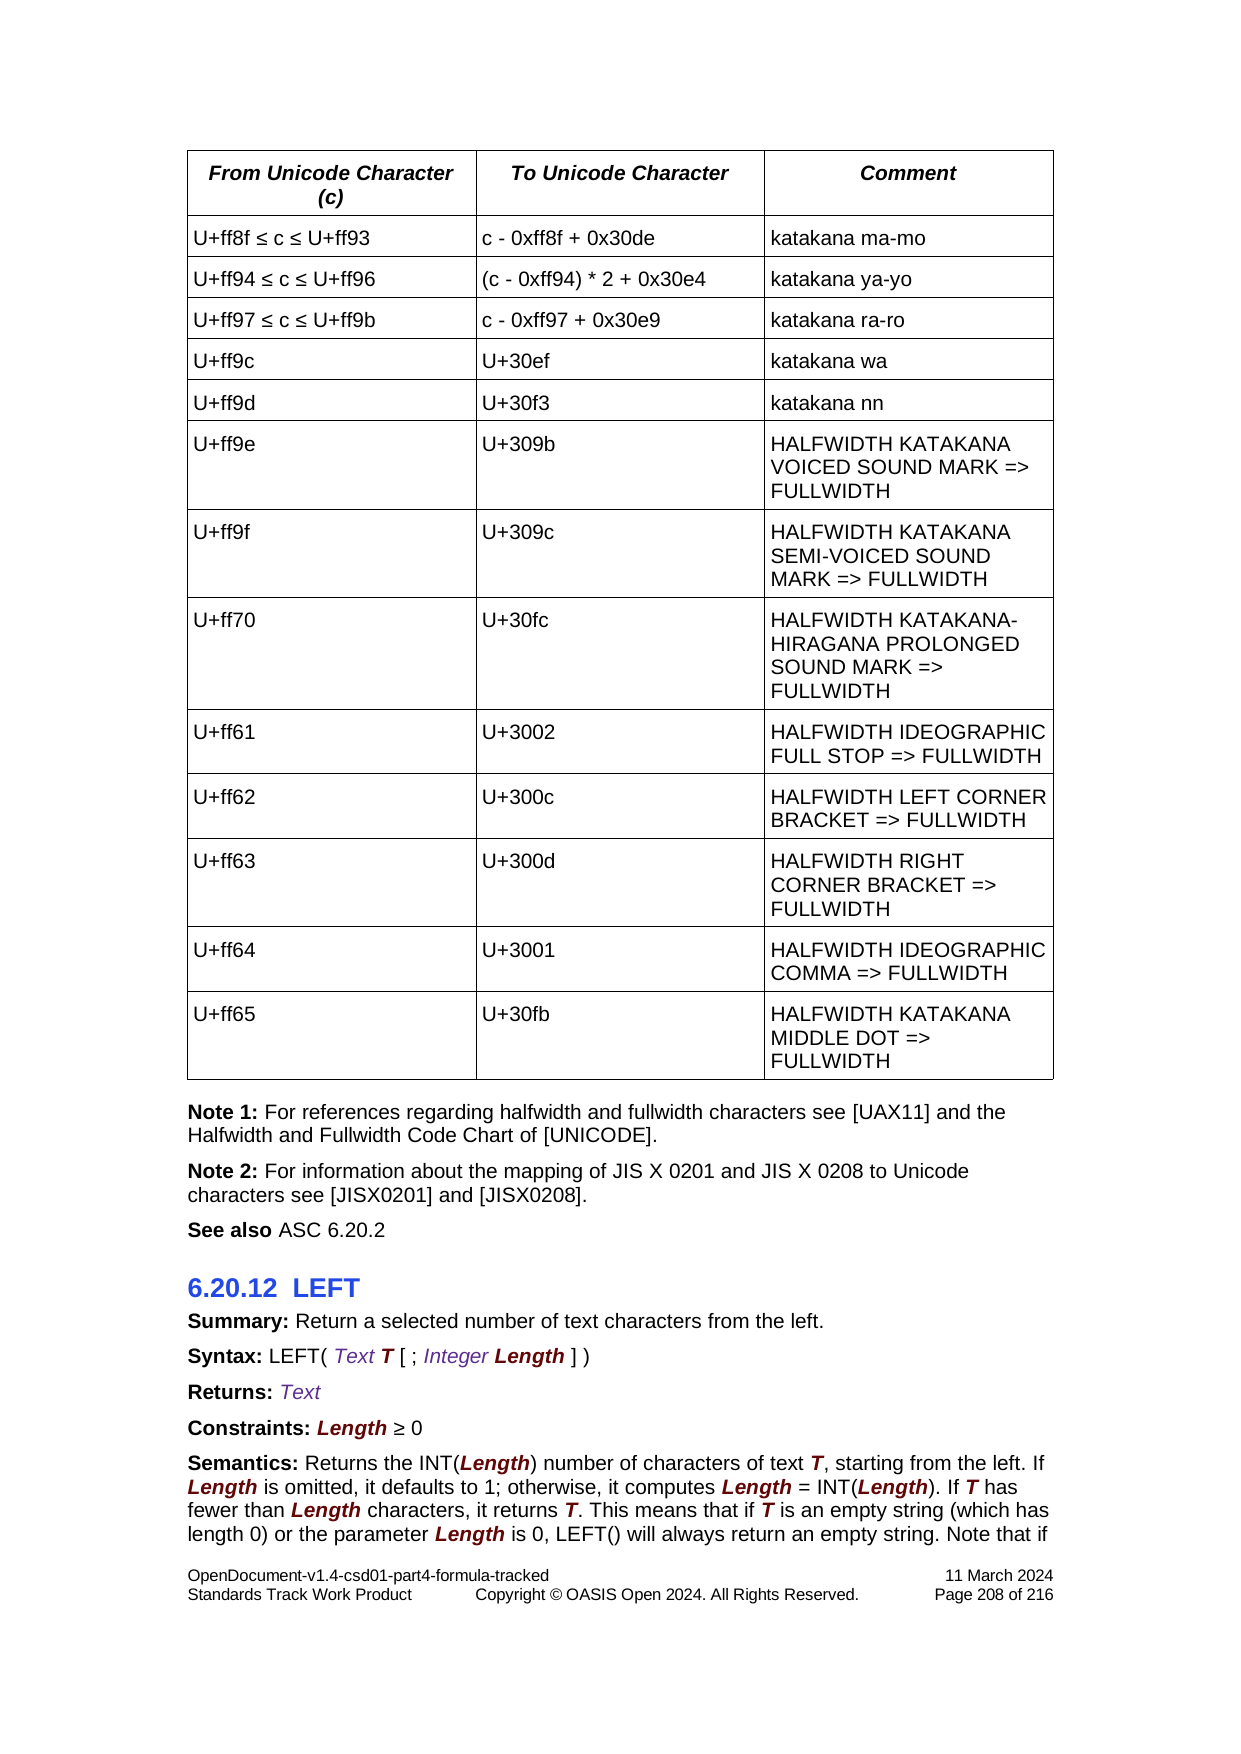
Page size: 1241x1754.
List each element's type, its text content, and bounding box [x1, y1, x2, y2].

table_header Comment [765, 151, 1053, 215]
table_cell U+ff61 [188, 710, 476, 773]
table_cell U+ff62 [188, 774, 476, 838]
table_cell U+ff65 [188, 992, 476, 1079]
table_cell HALFWIDTH KATAKANA SEMI-VOICED SOUND MARK => FULLWIDTH [765, 510, 1053, 597]
table_cell HALFWIDTH KATAKANA VOICED SOUND MARK => FULLWIDTH [765, 421, 1053, 509]
table_cell katakana ma-mo [765, 216, 1053, 256]
table_cell HALFWIDTH IDEOGRAPHIC FULL STOP => FULLWIDTH [765, 710, 1053, 773]
table_cell U+ff64 [188, 927, 476, 991]
table_cell U+30ef [477, 339, 764, 379]
table_cell U+ff9d [188, 380, 476, 420]
text Semantics: Returns the INT(Length) number of characters of text T, starting from the left. If Length is omitted, it defaults to 1; otherwise, it computes Length = INT(Length). If T has fewer than Length characters, it returns T. This means that if T is an empty string (which has length 0) or the parameter Length is 0, LEFT() will always return an empty string. Note that if [187, 1452, 1053, 1546]
table_cell HALFWIDTH KATAKANA MIDDLE DOT => FULLWIDTH [765, 992, 1053, 1079]
text Summary: Return a selected number of text characters from the left. [187, 1309, 1053, 1333]
table_cell U+309b [477, 421, 764, 509]
table_cell c - 0xff97 + 0x30e9 [477, 298, 764, 338]
text Note 1: For references regarding halfwidth and fullwidth characters see [UAX11] and the Halfwidth and Fullwidth Code Chart of [UNICODE]. [187, 1100, 1053, 1147]
table_cell U+ff9c [188, 339, 476, 379]
table_cell katakana ya-yo [765, 257, 1053, 297]
table_cell U+3002 [477, 710, 764, 773]
table_cell U+ff9e [188, 421, 476, 509]
table_cell U+309c [477, 510, 764, 597]
table_cell U+ff63 [188, 839, 476, 926]
table_cell (c - 0xff94) * 2 + 0x30e4 [477, 257, 764, 297]
table_cell U+300c [477, 774, 764, 838]
table_cell U+ff97 ≤ c ≤ U+ff9b [188, 298, 476, 338]
table_cell U+30f3 [477, 380, 764, 420]
text Constraints: Length ≥ 0 [187, 1416, 1053, 1440]
table_cell katakana nn [765, 380, 1053, 420]
table_cell katakana ra-ro [765, 298, 1053, 338]
table_cell HALFWIDTH LEFT CORNER BRACKET => FULLWIDTH [765, 774, 1053, 838]
text Note 2: For information about the mapping of JIS X 0201 and JIS X 0208 to Unicode characters see [JISX0201] and [JISX0208]. [187, 1159, 1053, 1207]
table_header To Unicode Character [477, 151, 764, 215]
table_cell U+ff94 ≤ c ≤ U+ff96 [188, 257, 476, 297]
text Syntax: LEFT( Text T [ ; Integer Length ] ) [187, 1345, 1053, 1368]
table_cell HALFWIDTH KATAKANA-HIRAGANA PROLONGED SOUND MARK => FULLWIDTH [765, 598, 1053, 709]
table_cell c - 0xff8f + 0x30de [477, 216, 764, 256]
table_cell HALFWIDTH IDEOGRAPHIC COMMA => FULLWIDTH [765, 927, 1053, 991]
table_cell U+ff8f ≤ c ≤ U+ff93 [188, 216, 476, 256]
table_cell U+ff70 [188, 598, 476, 709]
table_cell U+30fb [477, 992, 764, 1079]
table_cell HALFWIDTH RIGHT CORNER BRACKET => FULLWIDTH [765, 839, 1053, 926]
text See also ASC 6.20.2 [187, 1219, 1053, 1242]
text Returns: Text [187, 1381, 1053, 1404]
table_cell U+3001 [477, 927, 764, 991]
table_cell katakana wa [765, 339, 1053, 379]
table_header From Unicode Character (c) [188, 151, 476, 215]
subtitle LEFT [187, 1273, 1053, 1303]
table_cell U+300d [477, 839, 764, 926]
table_cell U+ff9f [188, 510, 476, 597]
table_cell U+30fc [477, 598, 764, 709]
